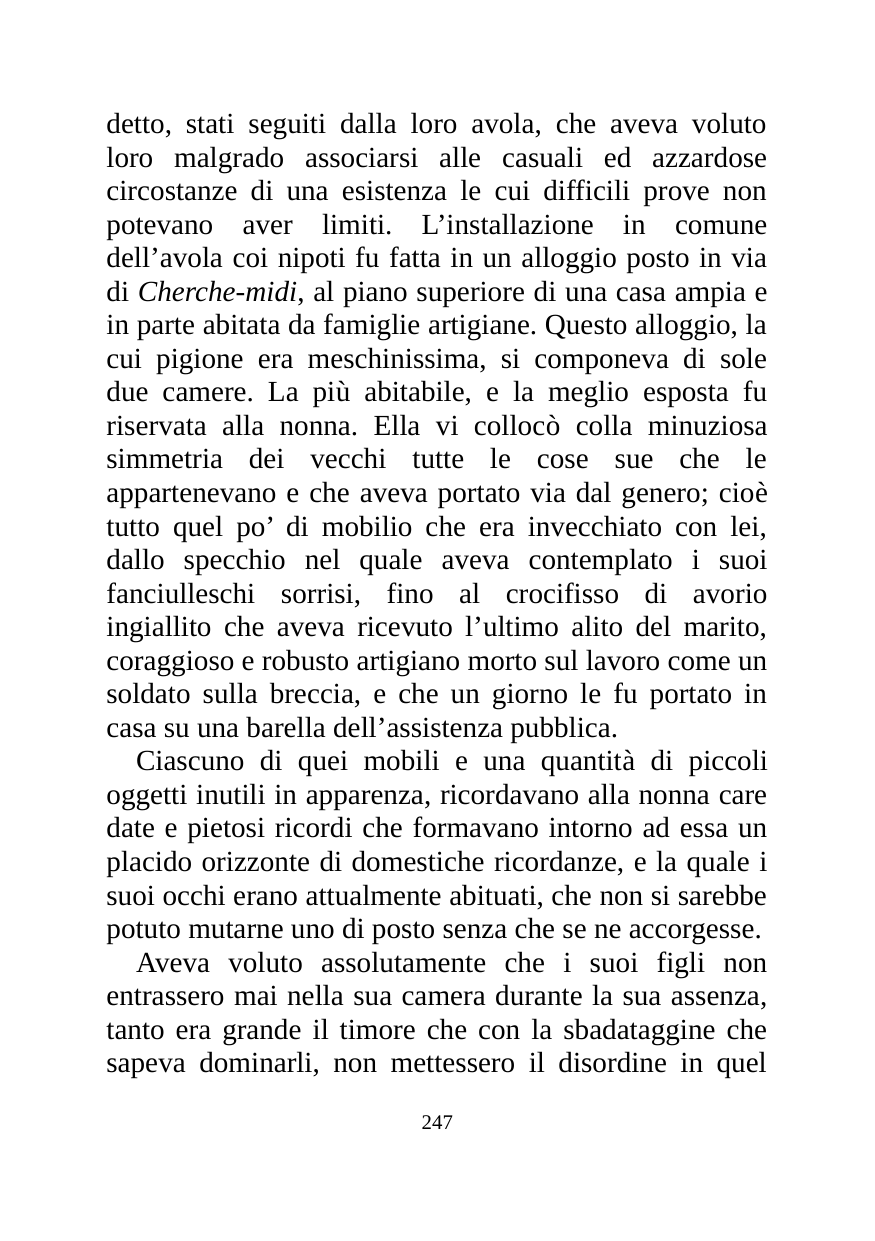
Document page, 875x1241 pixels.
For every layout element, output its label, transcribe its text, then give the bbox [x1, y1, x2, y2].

text Aveva voluto assolutamente che i suoi figli non entrassero mai nella sua camera durante la sua assenza, tanto era grande il timore che con la sbadataggine che sapeva dominarli, non mettessero il disordine in quel [106, 945, 768, 1079]
text detto, stati seguiti dalla loro avola, che aveva voluto loro malgrado associarsi alle casuali ed azzardose circostanze di una esistenza le cui difficili prove non potevano aver limiti. L’installazione in comune dell’avola coi nipoti fu fatta in un alloggio posto in via di Cherche-midi, al piano superiore di una casa ampia e in parte abitata da famiglie artigiane. Questo alloggio, la cui pigione era meschinissima, si componeva di sole due camere. La più abitabile, e la meglio esposta fu riservata alla nonna. Ella vi collocò colla minuziosa simmetria dei vecchi tutte le cose sue che le appartenevano e che aveva portato via dal genero; cioè tutto quel po’ di mobilio che era invecchiato con lei, dallo specchio nel quale aveva contemplato i suoi fanciulleschi sorrisi, fino al crocifisso di avorio ingiallito che aveva ricevuto l’ultimo alito del marito, coraggioso e robusto artigiano morto sul lavoro come un soldato sulla breccia, e che un giorno le fu portato in casa su una barella dell’assistenza pubblica. [106, 106, 768, 743]
text Ciascuno di quei mobili e una quantità di piccoli oggetti inutili in apparenza, ricordavano alla nonna care date e pietosi ricordi che formavano intorno ad essa un placido orizzonte di domestiche ricordanze, e la quale i suoi occhi erano attualmente abituati, che non si sarebbe potuto mutarne uno di posto senza che se ne accorgesse. [106, 743, 768, 945]
